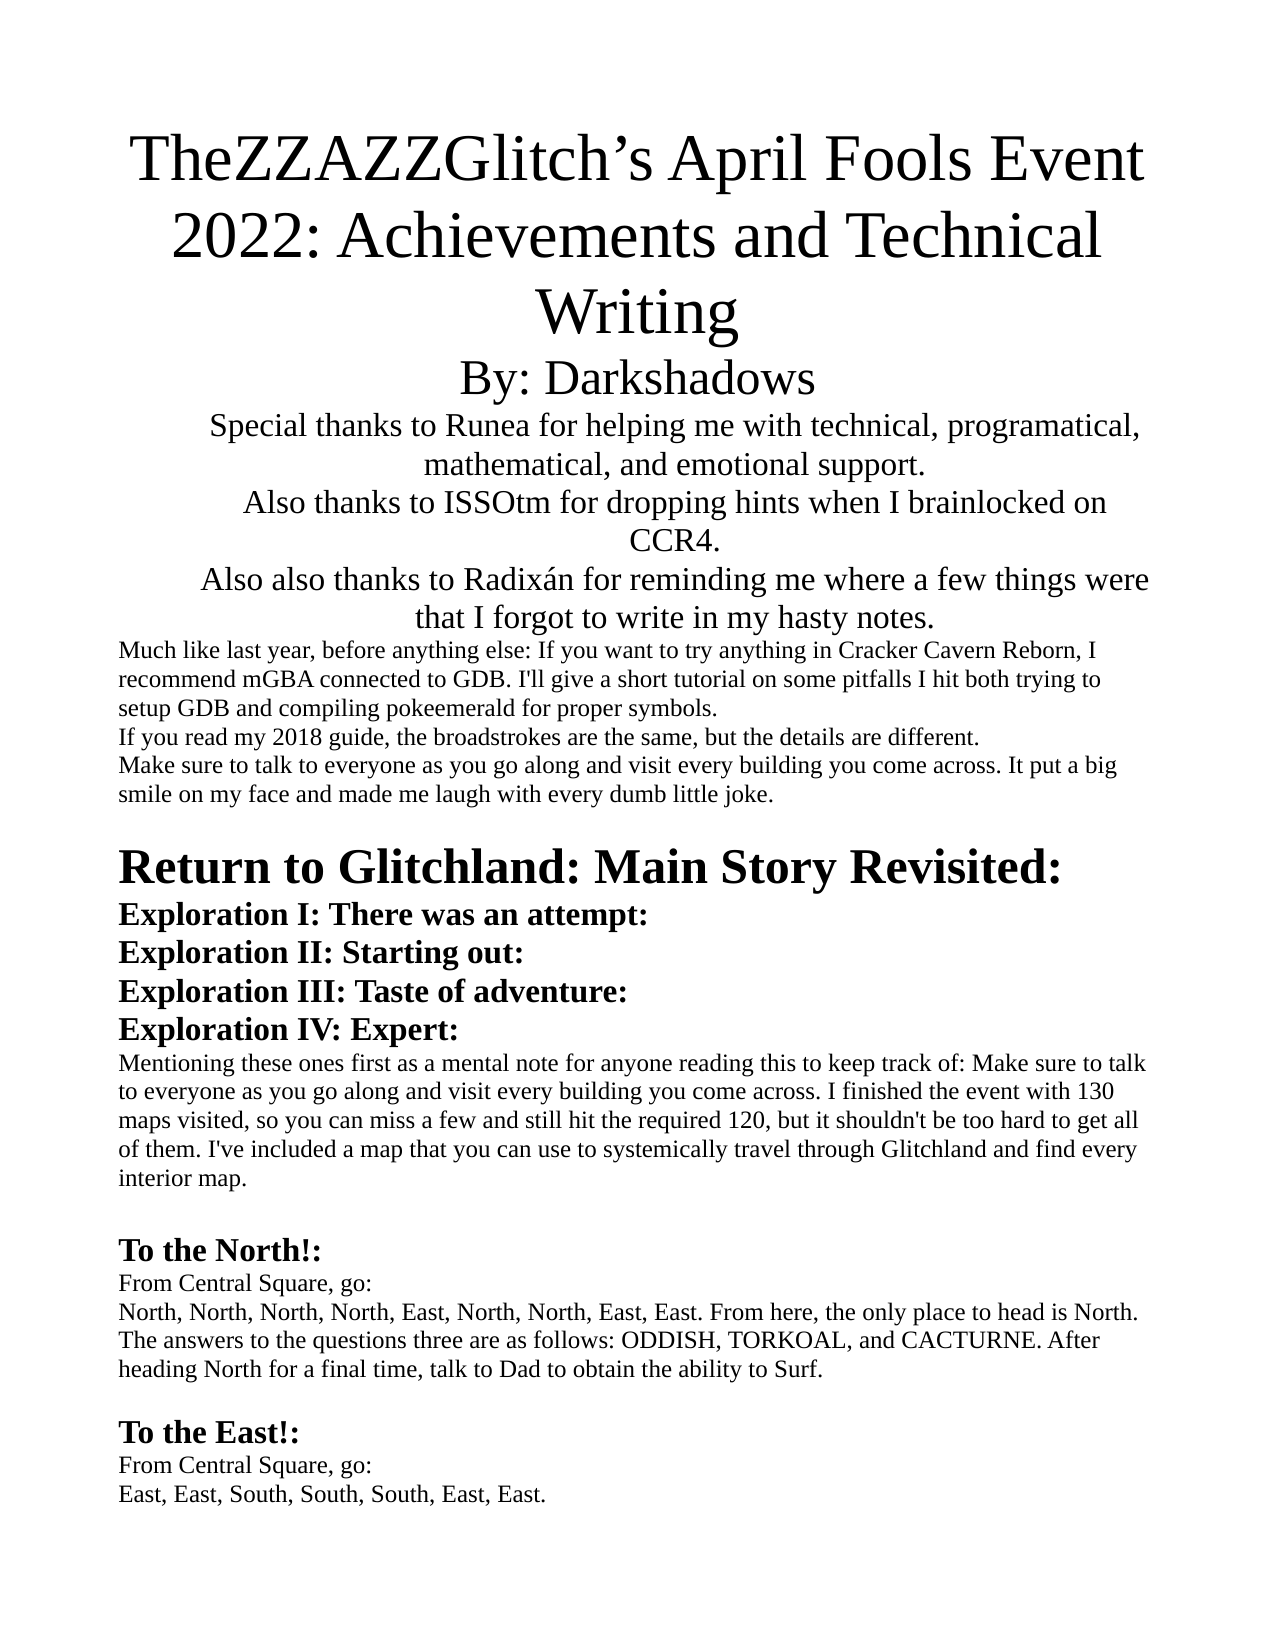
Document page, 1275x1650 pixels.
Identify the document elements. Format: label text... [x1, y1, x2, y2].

list Also also thanks to Radixán for reminding me where a few things were that I forgot to write in my hasty notes. [156, 559, 1157, 636]
text Make sure to talk to everyone as you go along and visit every building you come across. It put a big smile on my face and made me laugh with every dumb little joke. [118, 751, 1157, 808]
text To the North!: [118, 1230, 1157, 1268]
text Exploration IV: Expert: [118, 1009, 1157, 1048]
text To the East!: [118, 1412, 1157, 1450]
text Exploration I: There was an attempt: [118, 894, 1157, 933]
list Special thanks to Runea for helping me with technical, programatical, mathematical, and emotional support. [156, 406, 1157, 482]
text Return to Glitchland: Main Story Revisited: [118, 837, 1157, 894]
text East, East, South, South, South, East, East. [118, 1479, 1157, 1508]
text Much like last year, before anything else: If you want to try anything in Cracker Cavern Reborn, I recommend mGBA connected to GDB. I'll give a short tutorial on some pitfalls I hit both trying to setup GDB and compiling pokeemerald for proper symbols. [118, 636, 1157, 722]
text From Central Square, go: [118, 1450, 1157, 1479]
text If you read my 2018 guide, the broadstrokes are the same, but the details are different. [118, 722, 1157, 751]
text From Central Square, go: [118, 1268, 1157, 1297]
text North, North, North, North, East, North, North, East, East. From here, the only place to head is North. The answers to the questions three are as follows: ODDISH, TORKOAL, and CACTURNE. After heading North for a final time, talk to Dad to obtain the ability to Surf. [118, 1297, 1157, 1383]
text Exploration III: Taste of adventure: [118, 971, 1157, 1009]
text TheZZAZZGlitch’s April Fools Event 2022: Achievements and Technical Writing [118, 118, 1157, 348]
text Exploration II: Starting out: [118, 933, 1157, 971]
list Also thanks to ISSOtm for dropping hints when I brainlocked on CCR4. [156, 482, 1157, 559]
text By: Darkshadows [118, 348, 1157, 406]
text Mentioning these ones first as a mental note for anyone reading this to keep track of: Make sure to talk to everyone as you go along and visit every building you come across. I finished the event with 130 maps visited, so you can miss a few and still hit the required 120, but it shouldn't be too hard to get all of them. I've included a map that you can use to systemically travel through Glitchland and find every interior map. [118, 1048, 1157, 1191]
